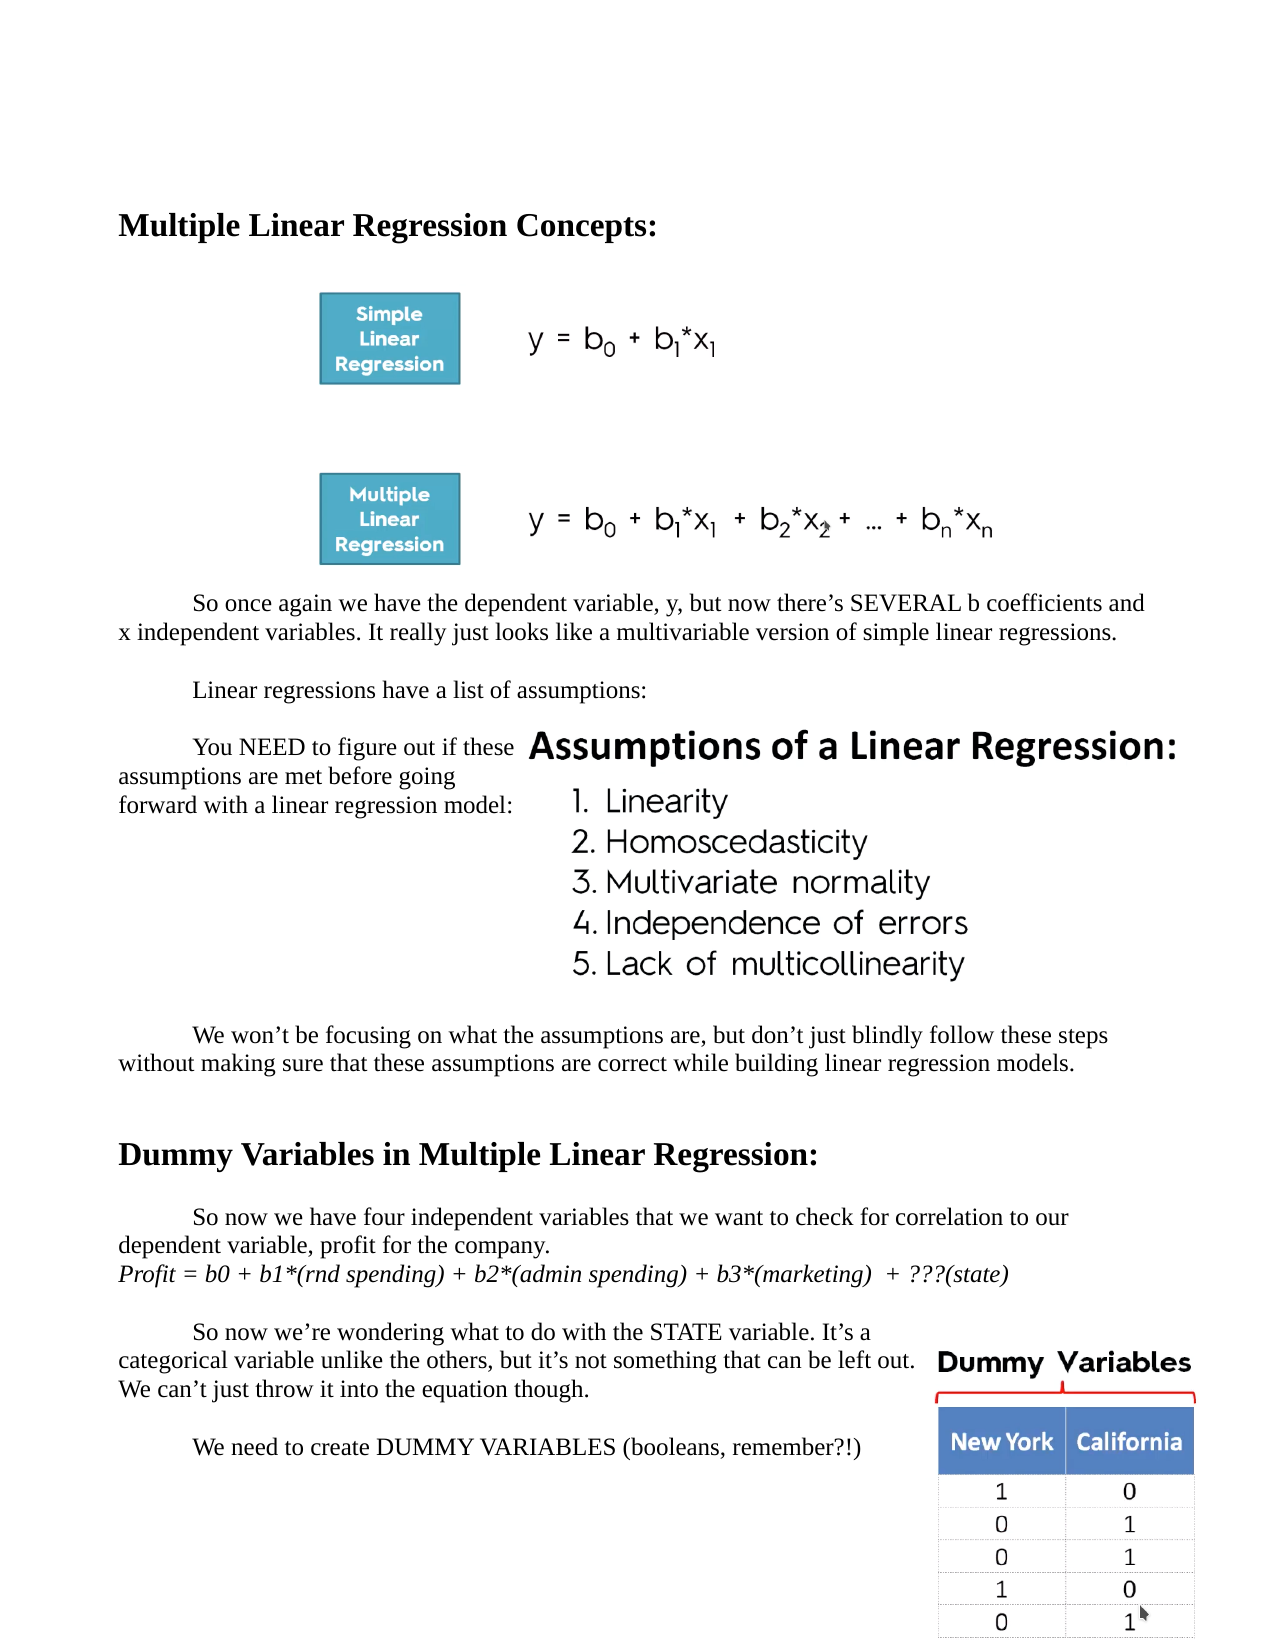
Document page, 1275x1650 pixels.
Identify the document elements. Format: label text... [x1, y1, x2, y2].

text We won’t be focusing on what the assumptions are, but don’t just blindly follow these steps without making sure that these assumptions are correct while building linear regression models. [118, 1020, 1157, 1077]
text Profit = b0 + b1*(rnd spending) + b2*(admin spending) + b3*(marketing) + ???(state) [118, 1259, 1157, 1288]
picture [924, 1341, 1209, 1650]
picture [521, 717, 1203, 992]
picture [295, 272, 1003, 574]
text So now we have four independent variables that we want to check for correlation to our dependent variable, profit for the company. [118, 1202, 1157, 1259]
text You NEED to figure out if these assumptions are met before going forward with a linear regression model: [118, 732, 521, 818]
text We need to create DUMMY VARIABLES (booleans, remember?!) [118, 1432, 924, 1461]
text Dummy Variables in Multiple Linear Regression: [118, 1135, 1157, 1173]
text Linear regressions have a list of assumptions: [118, 675, 1157, 703]
text So once again we have the dependent variable, y, but now there’s SEVERAL b coefficients and x independent variables. It really just looks like a multivariable version of simple linear regressions. [118, 588, 1157, 646]
text Multiple Linear Regression Concepts: [118, 205, 1157, 243]
text So now we’re wondering what to do with the STATE variable. It’s a categorical variable unlike the others, but it’s not something that can be left out. We can’t just throw it into the equation though. [118, 1317, 1157, 1403]
